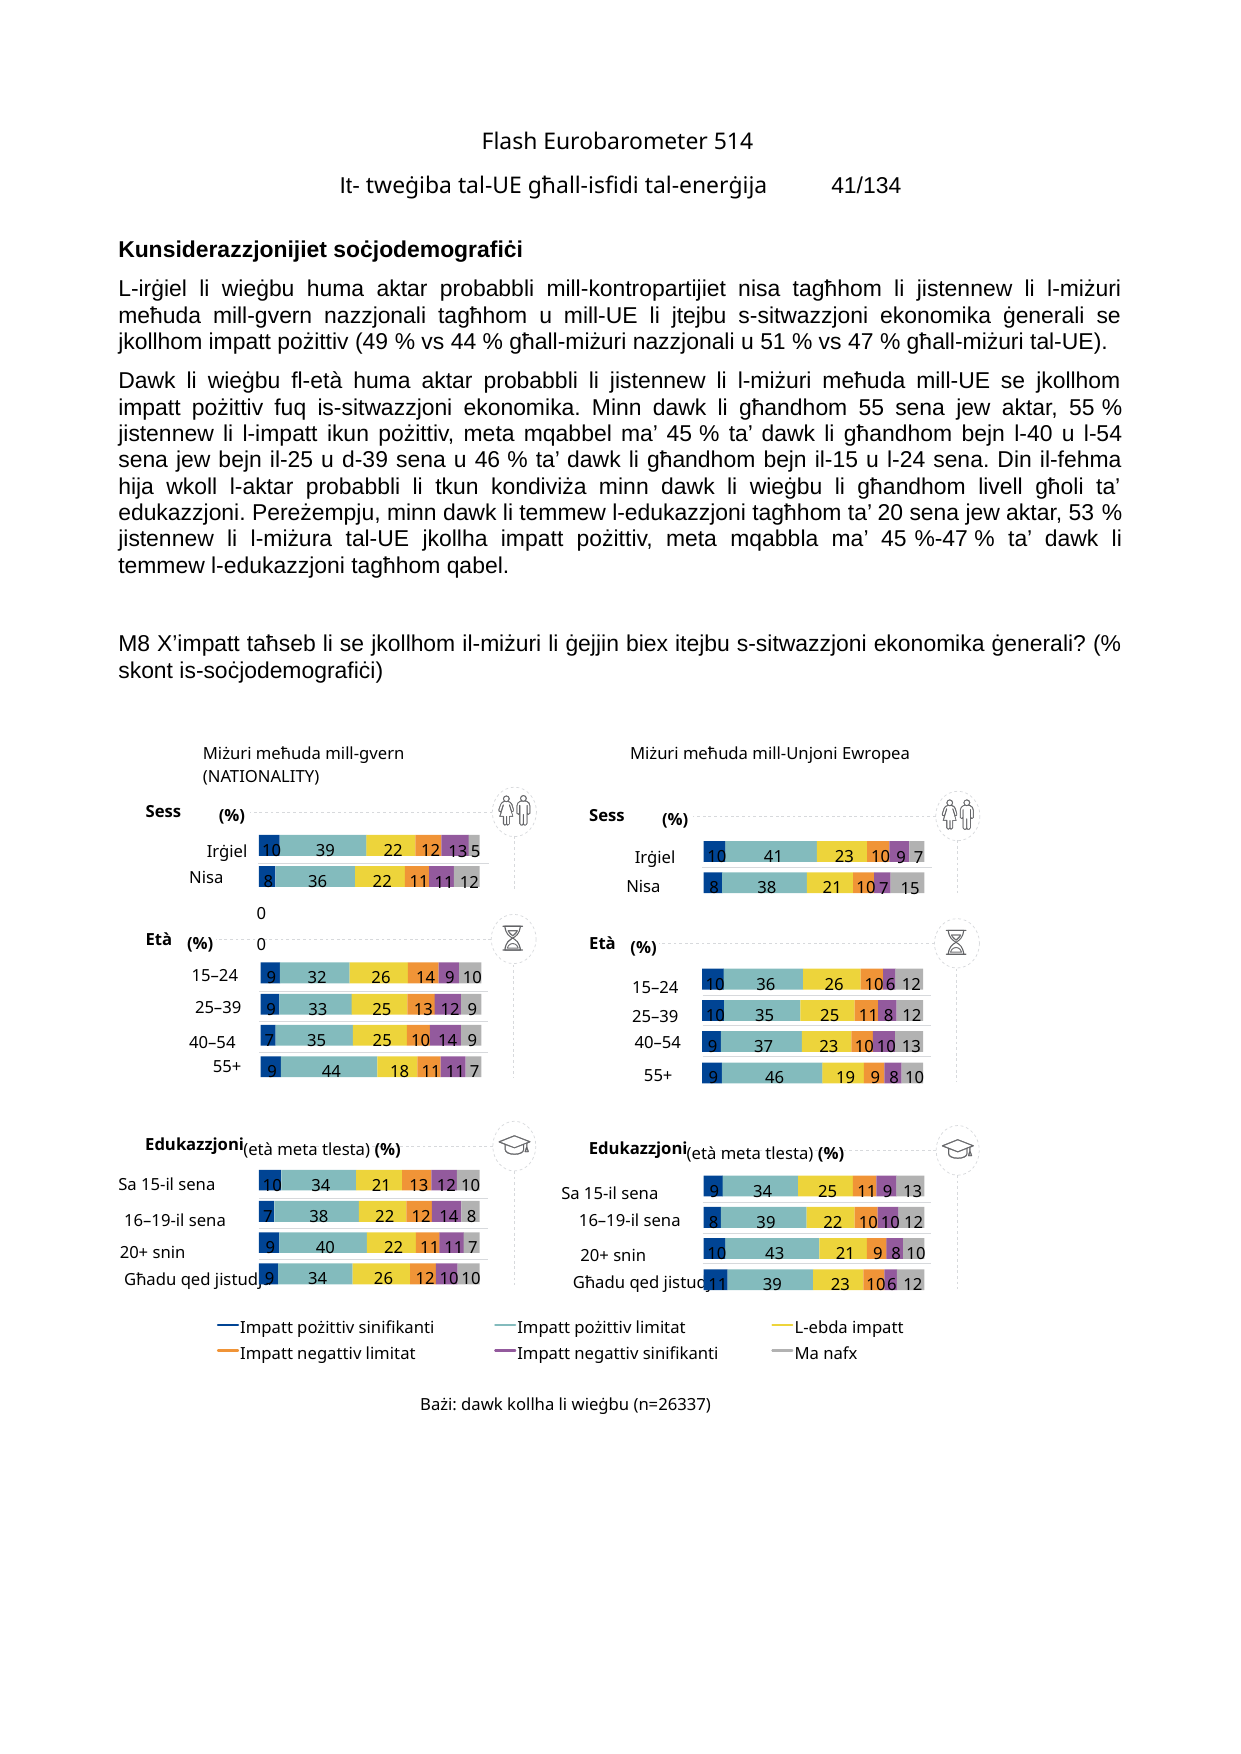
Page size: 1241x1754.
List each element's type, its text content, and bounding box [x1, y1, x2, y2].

text Kunsiderazzjonijiet soċjodemografiċi [118, 236, 1122, 262]
text M8 X’impatt taħseb li se jkollhom il-miżuri li ġejjin biex itejbu s-sitwazzjoni ekonomika ġenerali? (% skont is-soċjodemografiċi) [118, 630, 1122, 683]
text Dawk li wieġbu fl-età huma aktar probabbli li jistennew li l-miżuri meħuda mill-UE se jkollhom impatt pożittiv fuq is-sitwazzjoni ekonomika. Minn dawk li għandhom 55 sena jew aktar, 55 % jistennew li l-impatt ikun pożittiv, meta mqabbel ma’ 45 % ta’ dawk li għandhom bejn l-40 u l-54 sena jew bejn il-25 u d-39 sena u 46 % ta’ dawk li għandhom bejn il-15 u l-24 sena. Din il-fehma hija wkoll l-aktar probabbli li tkun kondiviża minn dawk li wieġbu li għandhom livell għoli ta’ edukazzjoni. Pereżempju, minn dawk li temmew l-edukazzjoni tagħhom ta’ 20 sena jew aktar, 53 % jistennew li l-miżura tal-UE jkollha impatt pożittiv, meta mqabbla ma’ 45 %-47 % ta’ dawk li temmew l-edukazzjoni tagħhom qabel. [118, 367, 1122, 578]
text L-irġiel li wieġbu huma aktar probabbli mill-kontropartijiet nisa tagħhom li jistennew li l-miżuri meħuda mill-gvern nazzjonali tagħhom u mill-UE li jtejbu s-sitwazzjoni ekonomika ġenerali se jkollhom impatt pożittiv (49 % vs 44 % għall-miżuri nazzjonali u 51 % vs 47 % għall-miżuri tal-UE). [118, 275, 1122, 354]
